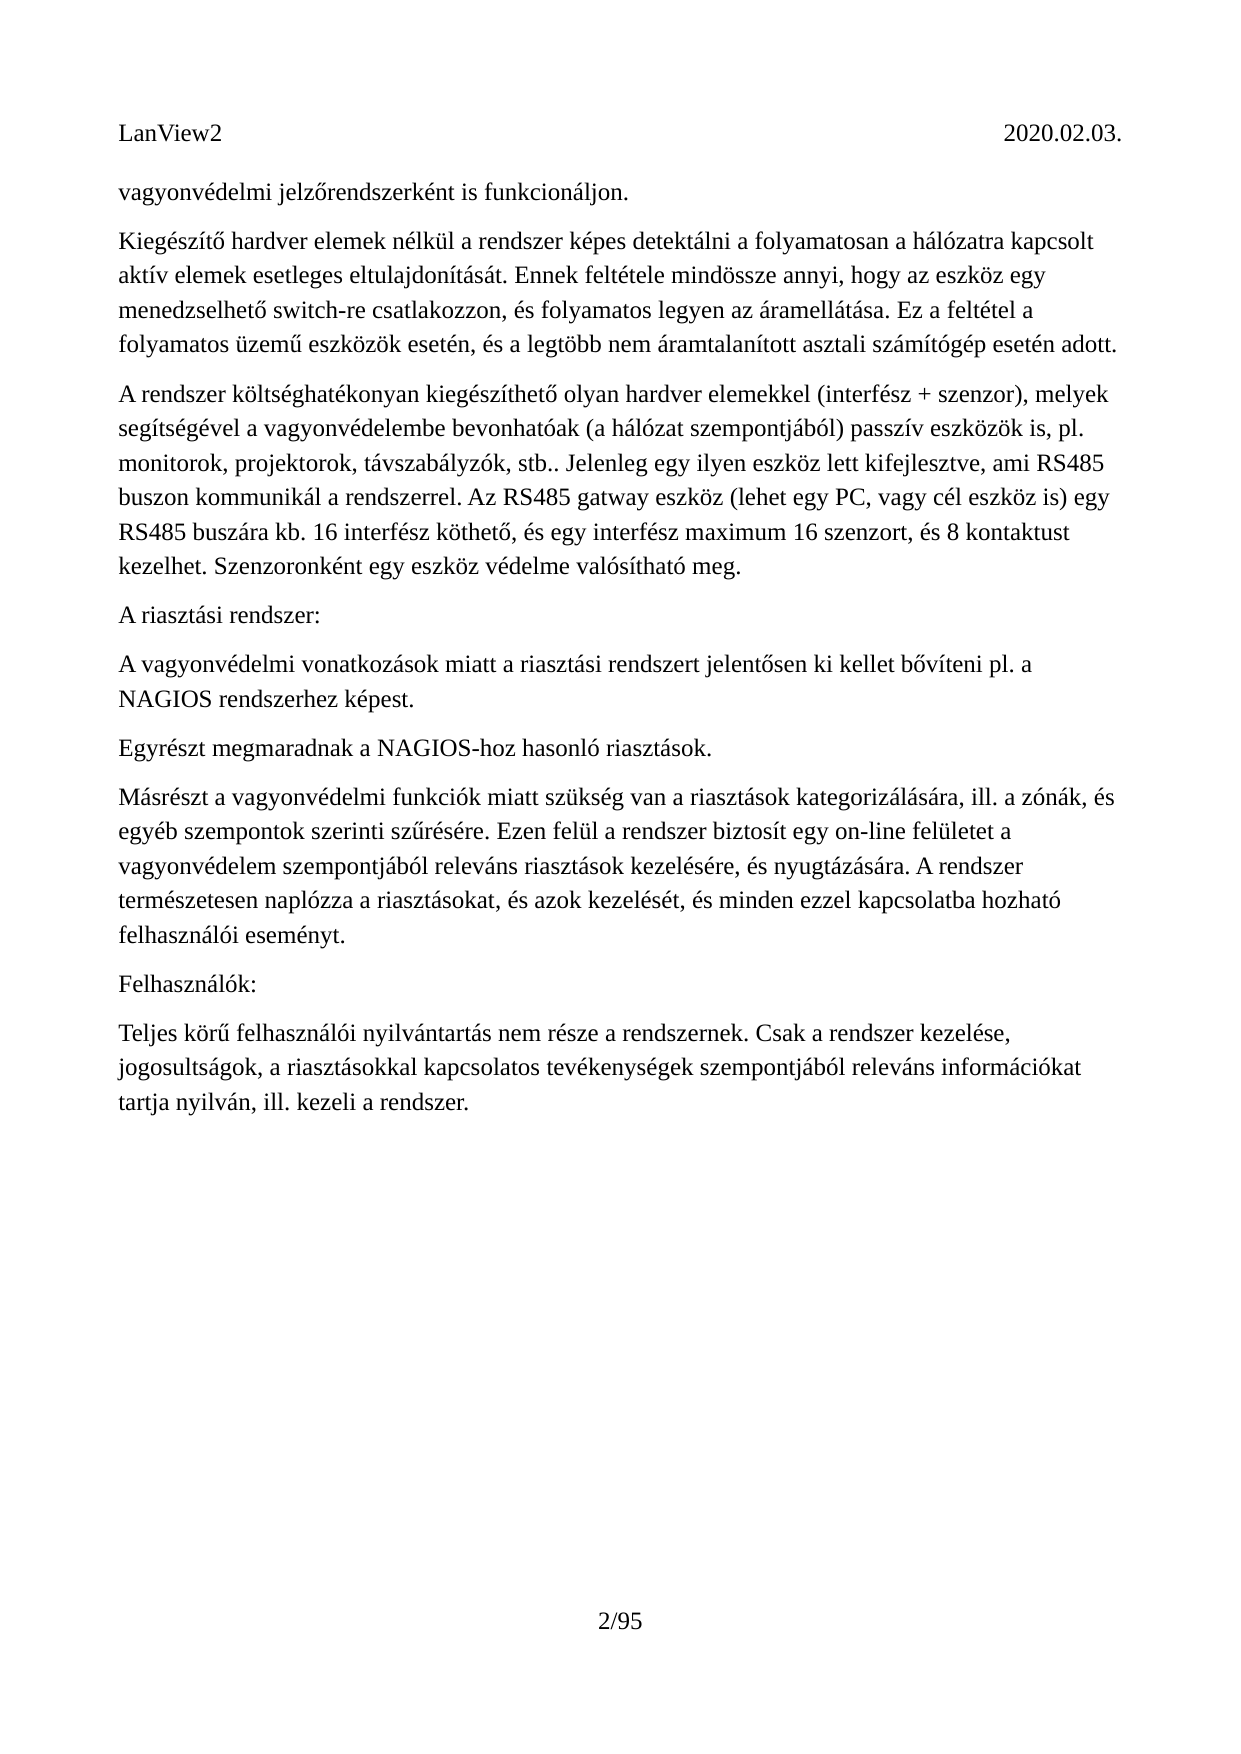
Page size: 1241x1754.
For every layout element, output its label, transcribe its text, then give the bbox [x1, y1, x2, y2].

text Másrészt a vagyonvédelmi funkciók miatt szükség van a riasztások kategorizálására, ill. a zónák, és egyéb szempontok szerinti szűrésére. Ezen felül a rendszer biztosít egy on-line felületet a vagyonvédelem szempontjából releváns riasztások kezelésére, és nyugtázására. A rendszer természetesen naplózza a riasztásokat, és azok kezelését, és minden ezzel kapcsolatba hozható felhasználói eseményt. [118, 782, 1122, 948]
text Egyrészt megmaradnak a NAGIOS-hoz hasonló riasztások. [118, 733, 1122, 761]
text A rendszer költséghatékonyan kiegészíthető olyan hardver elemekkel (interfész + szenzor), melyek segítségével a vagyonvédelembe bevonhatóak (a hálózat szempontjából) passzív eszközök is, pl. monitorok, projektorok, távszabályzók, stb.. Jelenleg egy ilyen eszköz lett kifejlesztve, ami RS485 buszon kommunikál a rendszerrel. Az RS485 gatway eszköz (lehet egy PC, vagy cél eszköz is) egy RS485 buszára kb. 16 interfész köthető, és egy interfész maximum 16 szenzort, és 8 kontaktust kezelhet. Szenzoronként egy eszköz védelme valósítható meg. [118, 379, 1122, 580]
text Teljes körű felhasználói nyilvántartás nem része a rendszernek. Csak a rendszer kezelése, jogosultságok, a riasztásokkal kapcsolatos tevékenységek szempontjából releváns információkat tartja nyilván, ill. kezeli a rendszer. [118, 1018, 1122, 1116]
text Kiegészítő hardver elemek nélkül a rendszer képes detektálni a folyamatosan a hálózatra kapcsolt aktív elemek esetleges eltulajdonítását. Ennek feltétele mindössze annyi, hogy az eszköz egy menedzselhető switch-re csatlakozzon, és folyamatos legyen az áramellátása. Ez a feltétel a folyamatos üzemű eszközök esetén, és a legtöbb nem áramtalanított asztali számítógép esetén adott. [118, 226, 1122, 358]
text Felhasználók: [118, 969, 1122, 997]
text A riasztási rendszer: [118, 600, 1122, 629]
text vagyonvédelmi jelzőrendszerként is funkcionáljon. [118, 177, 1122, 206]
text A vagyonvédelmi vonatkozások miatt a riasztási rendszert jelentősen ki kellet bővíteni pl. a NAGIOS rendszerhez képest. [118, 649, 1122, 712]
